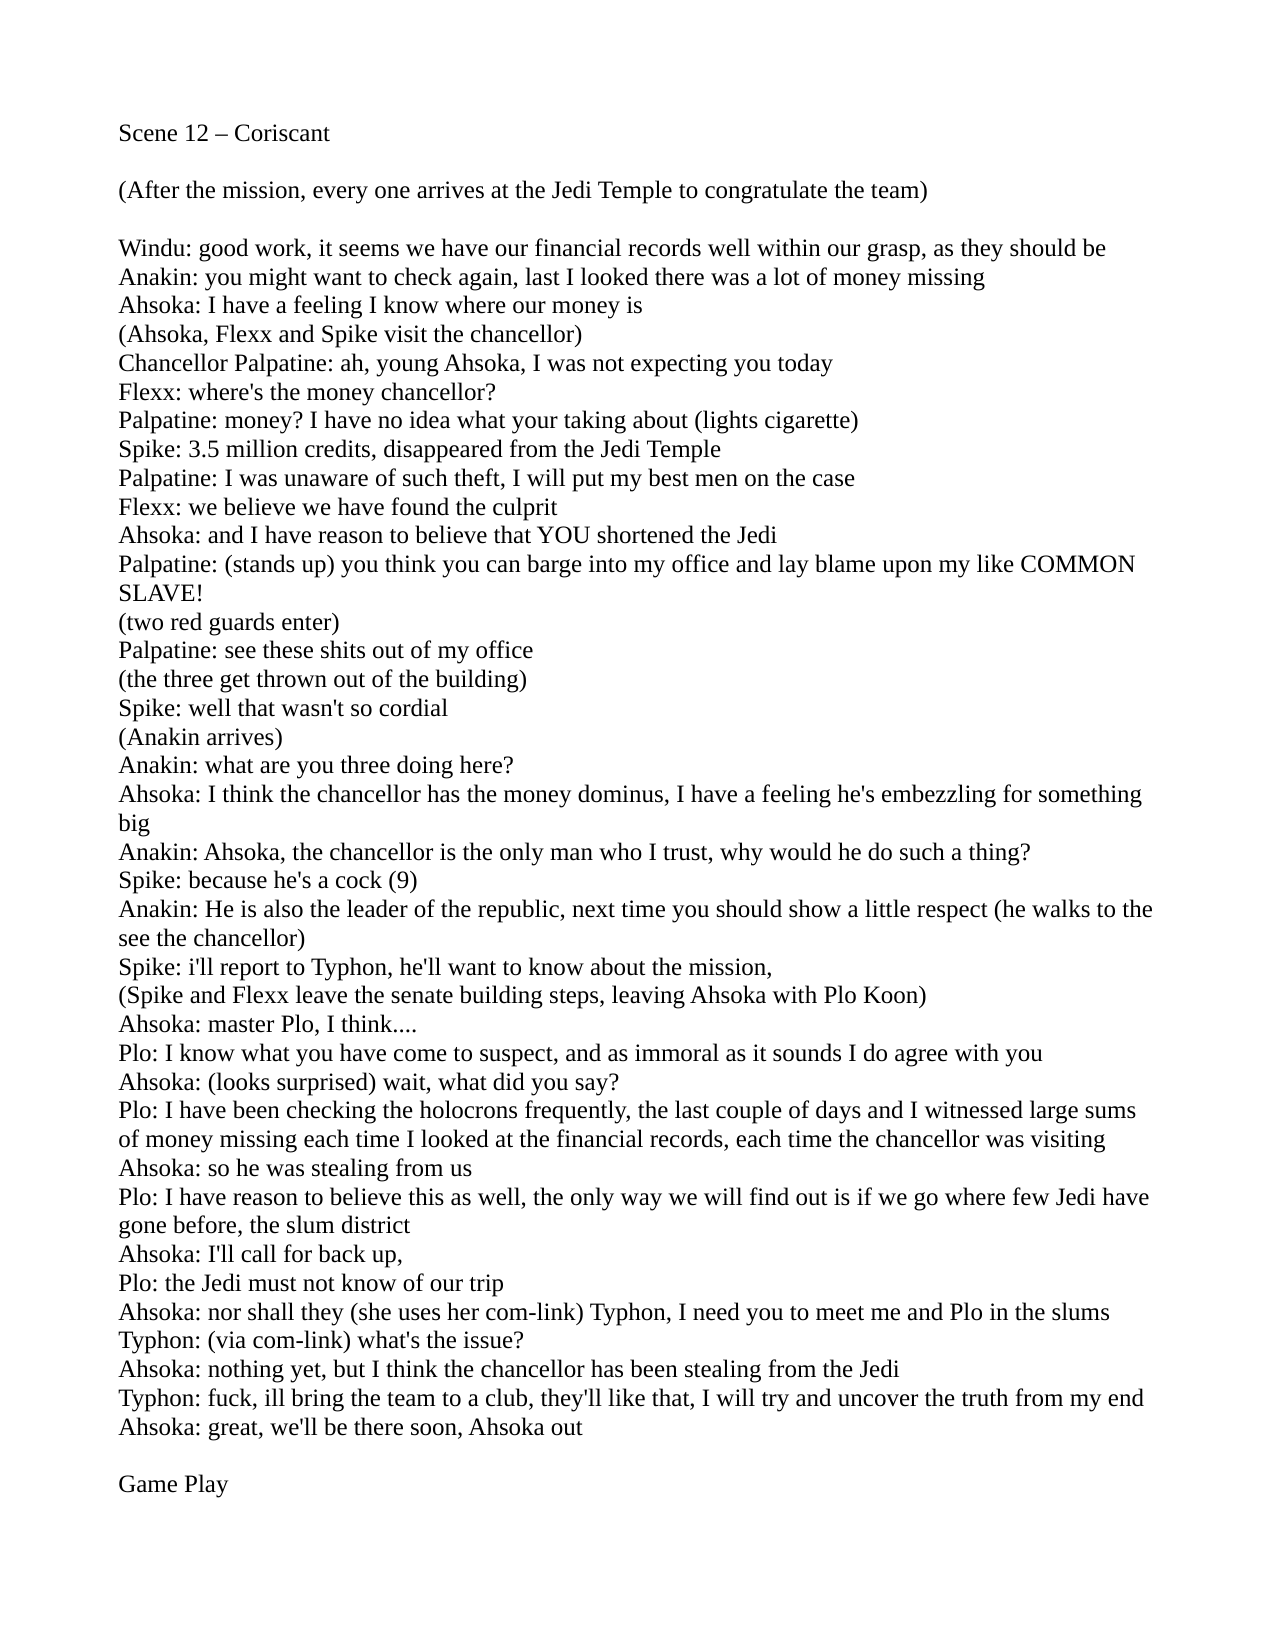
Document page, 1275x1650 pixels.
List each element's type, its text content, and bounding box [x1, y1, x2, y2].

text Windu: good work, it seems we have our financial records well within our grasp, as they should be [118, 233, 1157, 262]
text Typhon: fuck, ill bring the team to a club, they'll like that, I will try and uncover the truth from my end [118, 1383, 1157, 1412]
text Typhon: (via com-link) what's the issue? [118, 1326, 1157, 1354]
text Ahsoka: I have a feeling I know where our money is [118, 291, 1157, 319]
text Plo: I know what you have come to suspect, and as immoral as it sounds I do agree with you [118, 1038, 1157, 1067]
text (After the mission, every one arrives at the Jedi Temple to congratulate the team) [118, 176, 1157, 204]
text Ahsoka: and I have reason to believe that YOU shortened the Jedi [118, 521, 1157, 549]
text Ahsoka: master Plo, I think.... [118, 1009, 1157, 1038]
text Ahsoka: (looks surprised) wait, what did you say? [118, 1067, 1157, 1096]
text Palpatine: see these shits out of my office [118, 636, 1157, 664]
text Spike: i'll report to Typhon, he'll want to know about the mission, [118, 952, 1157, 981]
text (Ahsoka, Flexx and Spike visit the chancellor) [118, 319, 1157, 348]
text Palpatine: money? I have no idea what your taking about (lights cigarette) [118, 406, 1157, 434]
text (the three get thrown out of the building) [118, 664, 1157, 693]
text Plo: I have reason to believe this as well, the only way we will find out is if we go where few Jedi have gone before, the slum district [118, 1182, 1157, 1239]
text Palpatine: (stands up) you think you can barge into my office and lay blame upon my like COMMON SLAVE! [118, 549, 1157, 607]
text Anakin: Ahsoka, the chancellor is the only man who I trust, why would he do such a thing? [118, 837, 1157, 866]
text (Spike and Flexx leave the senate building steps, leaving Ahsoka with Plo Koon) [118, 981, 1157, 1009]
text Ahsoka: great, we'll be there soon, Ahsoka out [118, 1412, 1157, 1441]
text Spike: well that wasn't so cordial [118, 693, 1157, 722]
text Chancellor Palpatine: ah, young Ahsoka, I was not expecting you today [118, 348, 1157, 377]
text Anakin: He is also the leader of the republic, next time you should show a little respect (he walks to the see the chancellor) [118, 894, 1157, 952]
text (Anakin arrives) [118, 722, 1157, 751]
text Anakin: what are you three doing here? [118, 751, 1157, 779]
text Plo: I have been checking the holocrons frequently, the last couple of days and I witnessed large sums of money missing each time I looked at the financial records, each time the chancellor was visiting [118, 1096, 1157, 1153]
text (two red guards enter) [118, 607, 1157, 636]
text Plo: the Jedi must not know of our trip [118, 1268, 1157, 1297]
text Ahsoka: so he was stealing from us [118, 1153, 1157, 1182]
text Spike: because he's a cock (9) [118, 866, 1157, 894]
text Ahsoka: I'll call for back up, [118, 1239, 1157, 1268]
text Ahsoka: nothing yet, but I think the chancellor has been stealing from the Jedi [118, 1354, 1157, 1383]
text Flexx: where's the money chancellor? [118, 377, 1157, 406]
text Ahsoka: nor shall they (she uses her com-link) Typhon, I need you to meet me and Plo in the slums [118, 1297, 1157, 1326]
text Palpatine: I was unaware of such theft, I will put my best men on the case [118, 463, 1157, 492]
text Scene 12 – Coriscant [118, 118, 1157, 147]
text Ahsoka: I think the chancellor has the money dominus, I have a feeling he's embezzling for something big [118, 779, 1157, 837]
text Spike: 3.5 million credits, disappeared from the Jedi Temple [118, 434, 1157, 463]
text Anakin: you might want to check again, last I looked there was a lot of money missing [118, 262, 1157, 291]
text Flexx: we believe we have found the culprit [118, 492, 1157, 521]
text Game Play [118, 1469, 1157, 1498]
